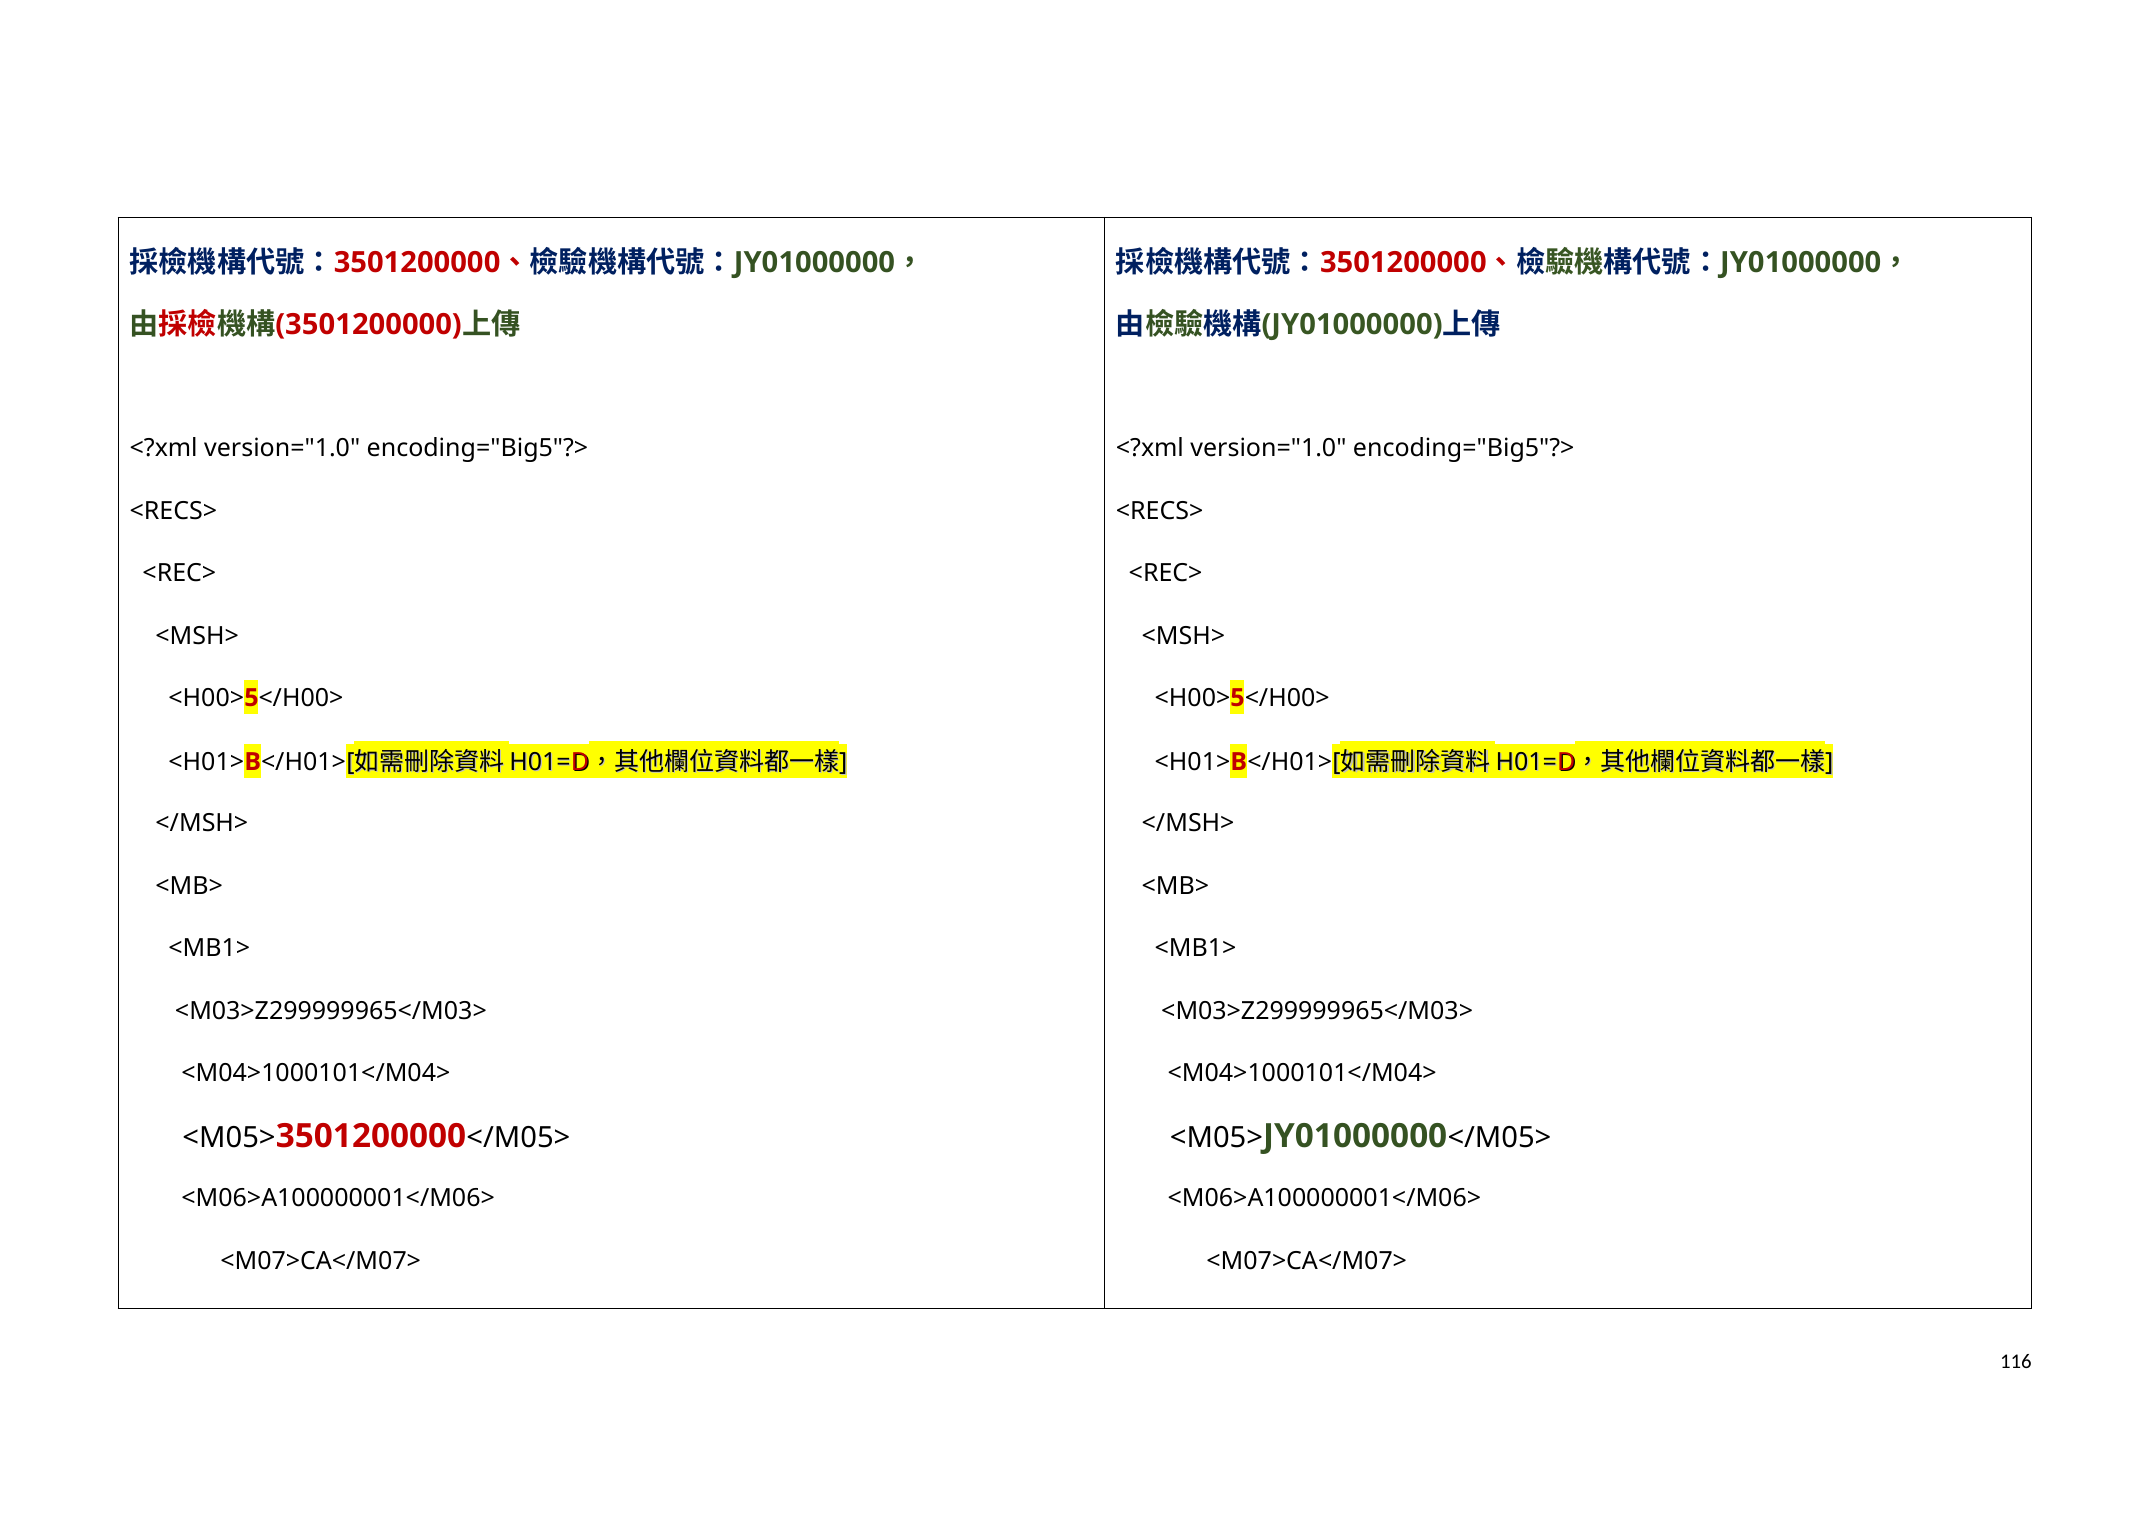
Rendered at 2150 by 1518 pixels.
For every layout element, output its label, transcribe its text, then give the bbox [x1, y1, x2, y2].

table_header 採檢機構代號：3501200000、檢驗機構代號：JY01000000， 由採檢機構(3501200000)上傳 <?xml version="1.0" encoding="Big5"?> <RECS> <REC> <MSH> <H00>5</H00> <H01>B</H01>[如需刪除資料H01=D，其他欄位資料都一樣] </MSH> <MB> <MB1> <M03>Z299999965</M03> <M04>1000101</M04> <M05>3501200000</M05> <M06>A100000001</M06> <M07>CA</M07> [119, 218, 1104, 1308]
table_header 採檢機構代號：3501200000、檢驗機構代號：JY01000000， 由檢驗機構(JY01000000)上傳 <?xml version="1.0" encoding="Big5"?> <RECS> <REC> <MSH> <H00>5</H00> <H01>B</H01>[如需刪除資料H01=D，其他欄位資料都一樣] </MSH> <MB> <MB1> <M03>Z299999965</M03> <M04>1000101</M04> <M05>JY01000000</M05> <M06>A100000001</M06> <M07>CA</M07> [1105, 218, 2031, 1308]
